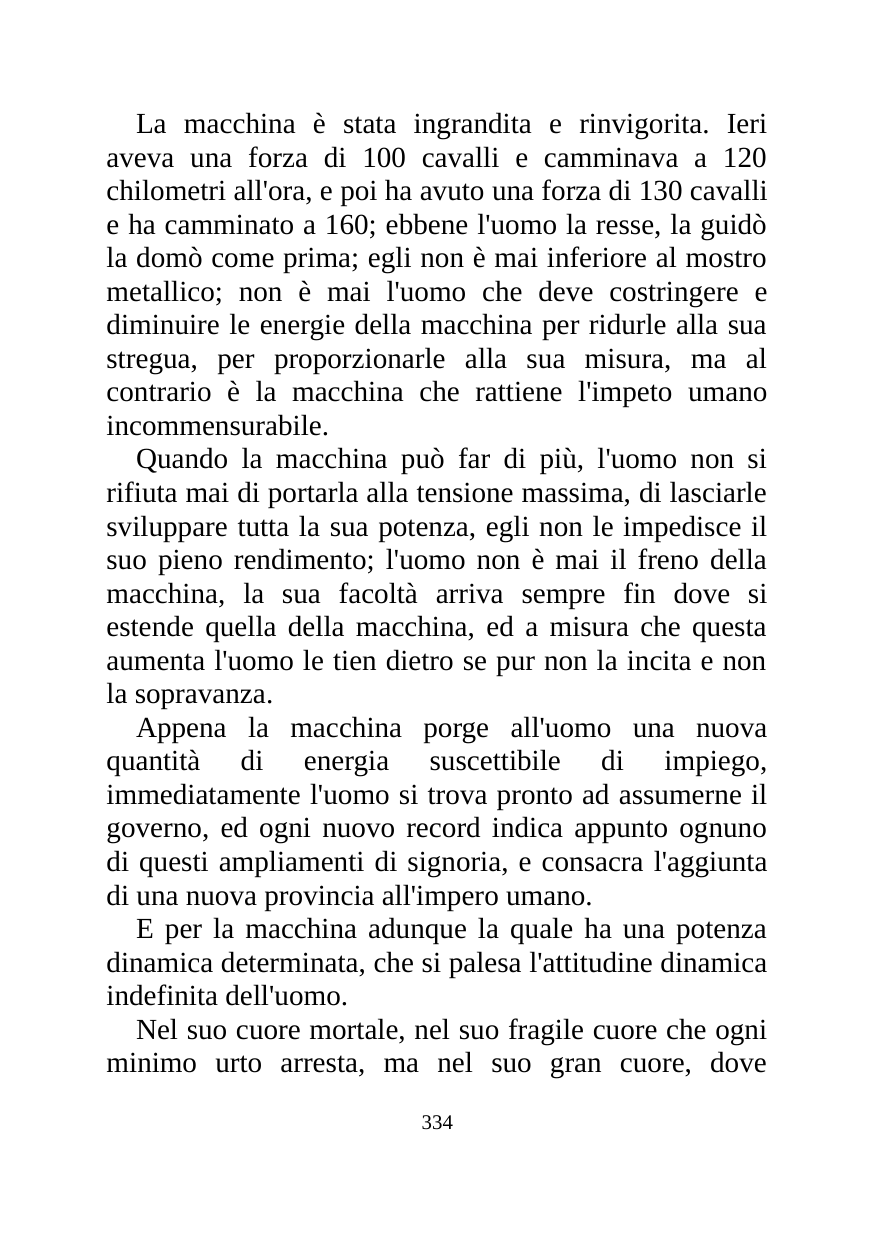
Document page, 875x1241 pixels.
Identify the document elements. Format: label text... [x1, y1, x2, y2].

text Quando la macchina può far di più, l'uomo non si rifiuta mai di portarla alla tensione massima, di lasciarle sviluppare tutta la sua potenza, egli non le impedisce il suo pieno rendimento; l'uomo non è mai il freno della macchina, la sua facoltà arriva sempre fin dove si estende quella della macchina, ed a misura che questa aumenta l'uomo le tien dietro se pur non la incita e non la sopravanza. [106, 442, 768, 710]
text Appena la macchina porge all'uomo una nuova quantità di energia suscettibile di impiego, immediatamente l'uomo si trova pronto ad assumerne il governo, ed ogni nuovo record indica appunto ognuno di questi ampliamenti di signoria, e consacra l'aggiunta di una nuova provincia all'impero umano. [106, 710, 768, 911]
text La macchina è stata ingrandita e rinvigorita. Ieri aveva una forza di 100 cavalli e camminava a 120 chilometri all'ora, e poi ha avuto una forza di 130 cavalli e ha camminato a 160; ebbene l'uomo la resse, la guidò la domò come prima; egli non è mai inferiore al mostro metallico; non è mai l'uomo che deve costringere e diminuire le energie della macchina per ridurle alla sua stregua, per proporzionarle alla sua misura, ma al contrario è la macchina che rattiene l'impeto umano incommensurabile. [106, 106, 768, 442]
text Nel suo cuore mortale, nel suo fragile cuore che ogni minimo urto arresta, ma nel suo gran cuore, dove [106, 1012, 768, 1079]
text E per la macchina adunque la quale ha una potenza dinamica determinata, che si palesa l'attitudine dinamica indefinita dell'uomo. [106, 911, 768, 1012]
